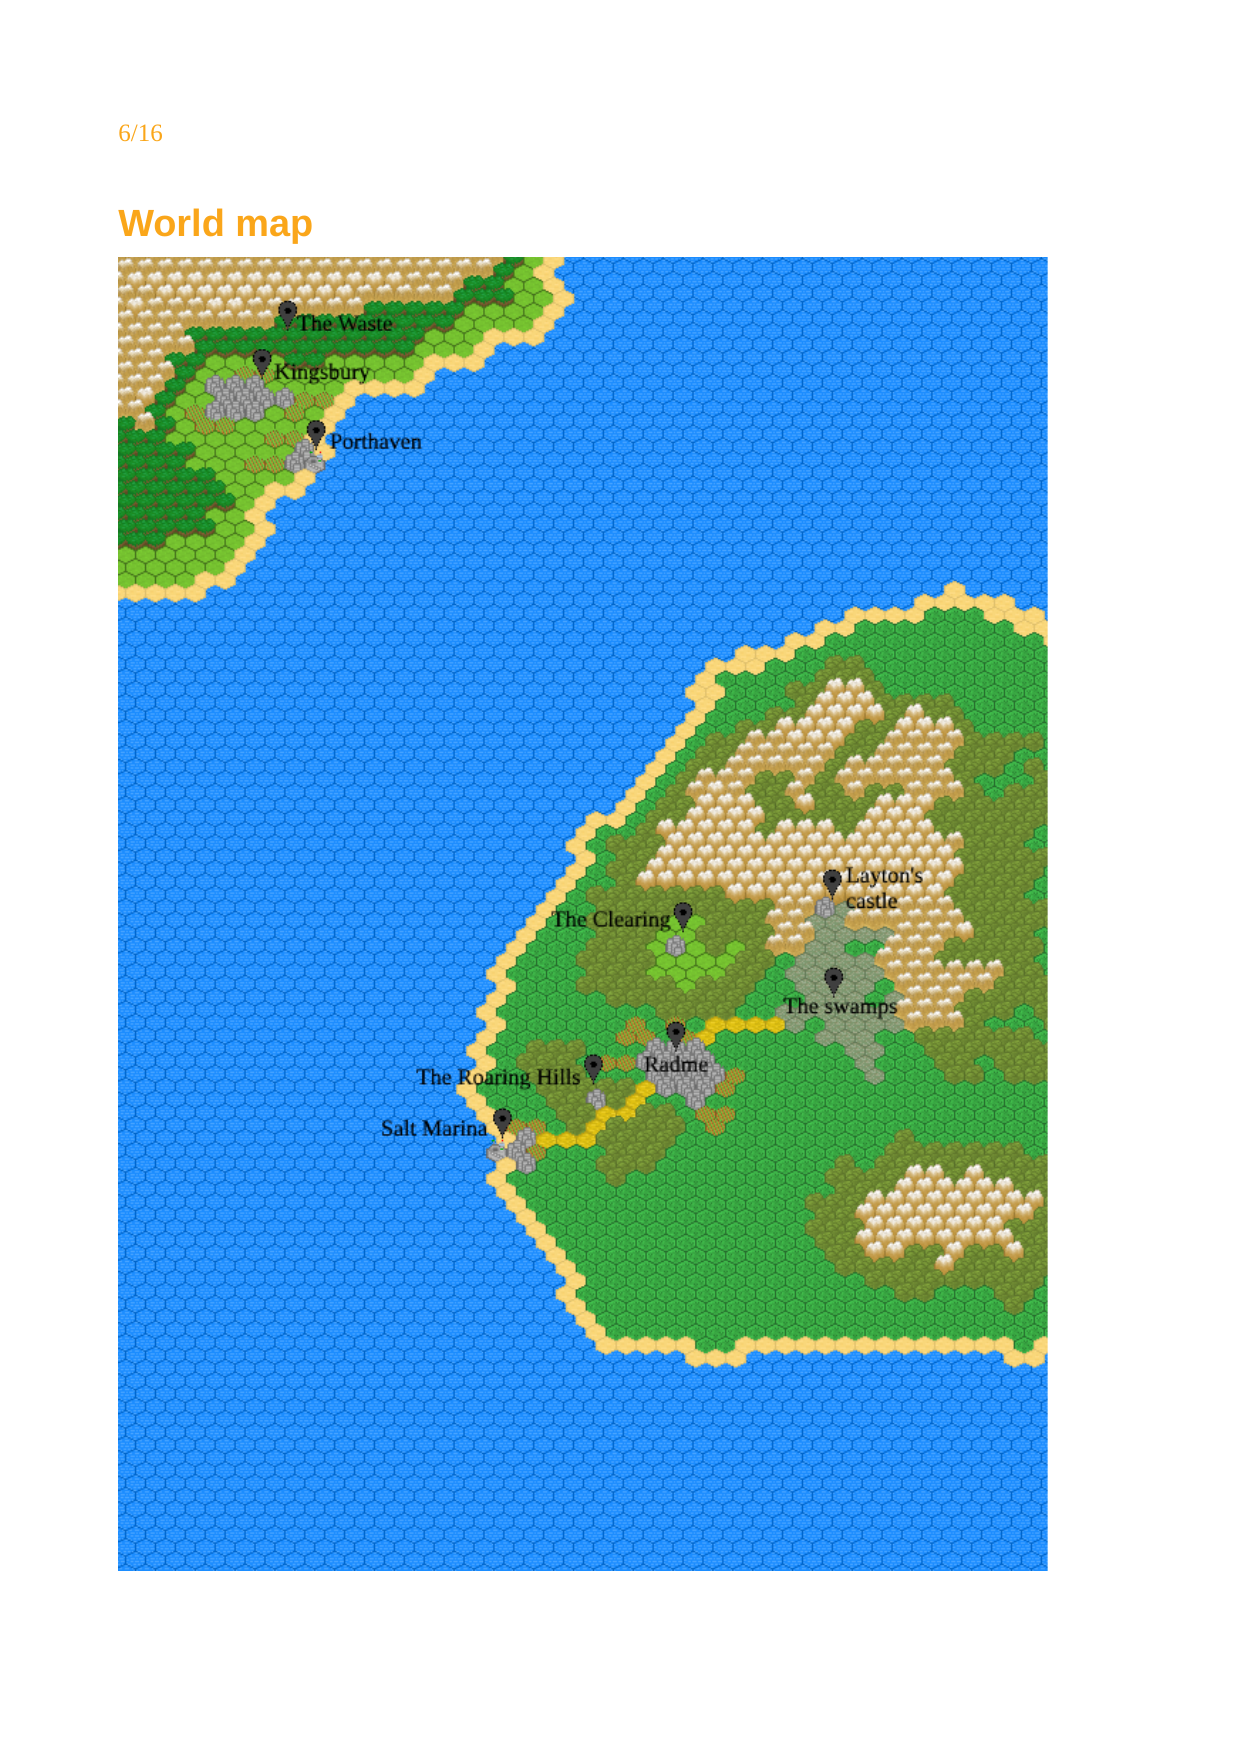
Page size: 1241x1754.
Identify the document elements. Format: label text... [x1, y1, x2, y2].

picture [118, 257, 1048, 1571]
subtitle World map [118, 201, 1122, 245]
